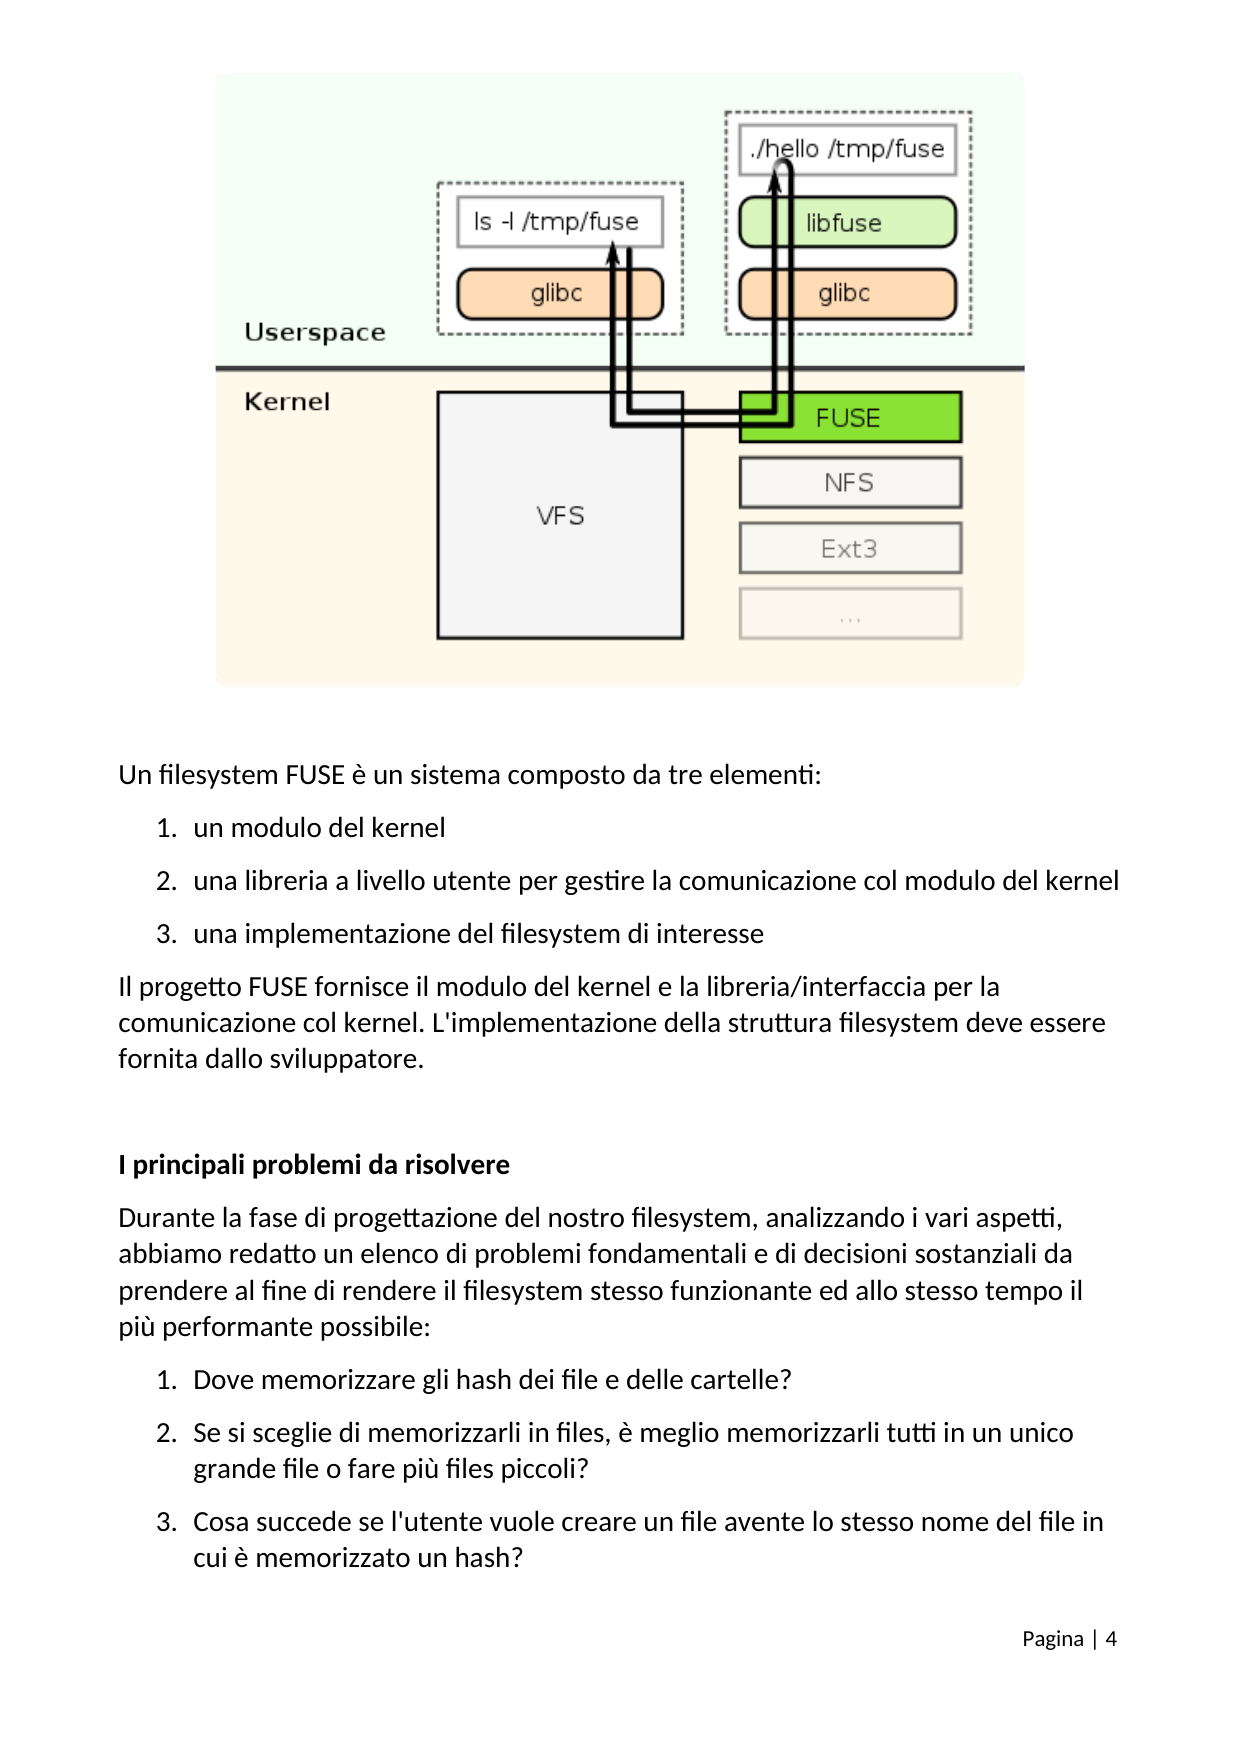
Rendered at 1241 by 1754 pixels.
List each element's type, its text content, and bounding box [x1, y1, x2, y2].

list Dove memorizzare gli hash dei file e delle cartelle? [156, 1361, 1122, 1397]
text Un filesystem FUSE è un sistema composto da tre elementi: [118, 756, 1122, 792]
list una implementazione del filesystem di interesse [156, 915, 1122, 951]
list Cosa succede se l'utente vuole creare un file avente lo stesso nome del file in cui è memorizzato un hash? [156, 1503, 1122, 1575]
text I principali problemi da risolvere [118, 1146, 1122, 1182]
list una libreria a livello utente per gestire la comunicazione col modulo del kernel [156, 862, 1122, 898]
list Se si sceglie di memorizzarli in files, è meglio memorizzarli tutti in un unico grande file o fare più files piccoli? [156, 1414, 1122, 1486]
text Il progetto FUSE fornisce il modulo del kernel e la libreria/interfaccia per la comunicazione col kernel. L'implementazione della struttura filesystem deve essere fornita dallo sviluppatore. [118, 968, 1122, 1076]
text Durante la fase di progettazione del nostro filesystem, analizzando i vari aspetti, abbiamo redatto un elenco di problemi fondamentali e di decisioni sostanziali da prendere al fine di rendere il filesystem stesso funzionante ed allo stesso tempo il più performante possibile: [118, 1199, 1122, 1344]
list un modulo del kernel [156, 809, 1122, 845]
